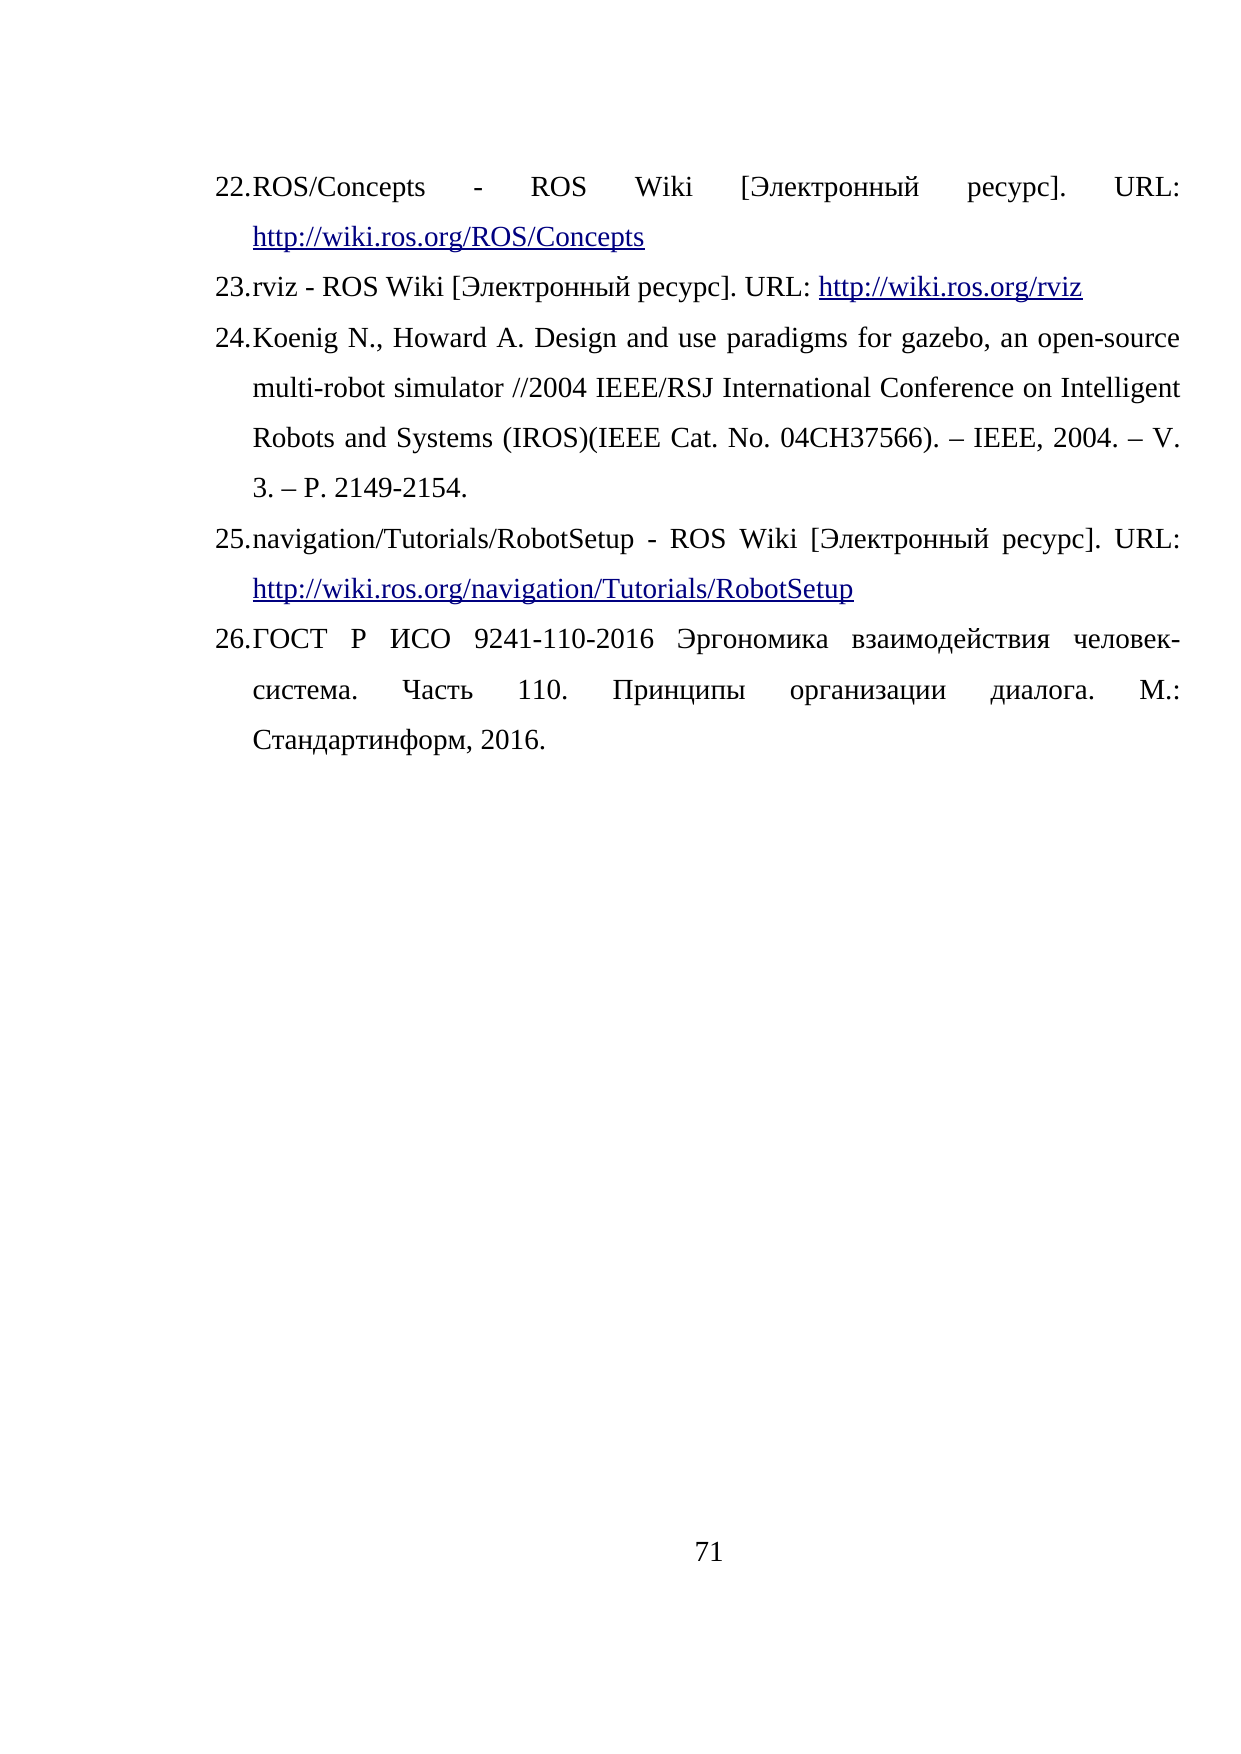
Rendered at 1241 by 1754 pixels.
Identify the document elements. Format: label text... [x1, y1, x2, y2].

list ROS/Concepts - ROS Wiki [Электронный ресурс]. URL: http://wiki.ros.org/ROS/Concepts [215, 169, 1181, 253]
list ГОСТ Р ИСО 9241-110-2016 Эргономика взаимодействия человек-система. Часть 110. Принципы организации диалога. М.: Стандартинформ, 2016. [215, 622, 1181, 756]
list Koenig N., Howard A. Design and use paradigms for gazebo, an open-source multi-robot simulator //2004 IEEE/RSJ International Conference on Intelligent Robots and Systems (IROS)(IEEE Cat. No. 04CH37566). – IEEE, 2004. – V. 3. – P. 2149-2154. [215, 320, 1181, 504]
list rviz - ROS Wiki [Электронный ресурс]. URL: http://wiki.ros.org/rviz [215, 269, 1181, 303]
list navigation/Tutorials/RobotSetup - ROS Wiki [Электронный ресурс]. URL: http://wiki.ros.org/navigation/Tutorials/RobotSetup [215, 521, 1181, 605]
